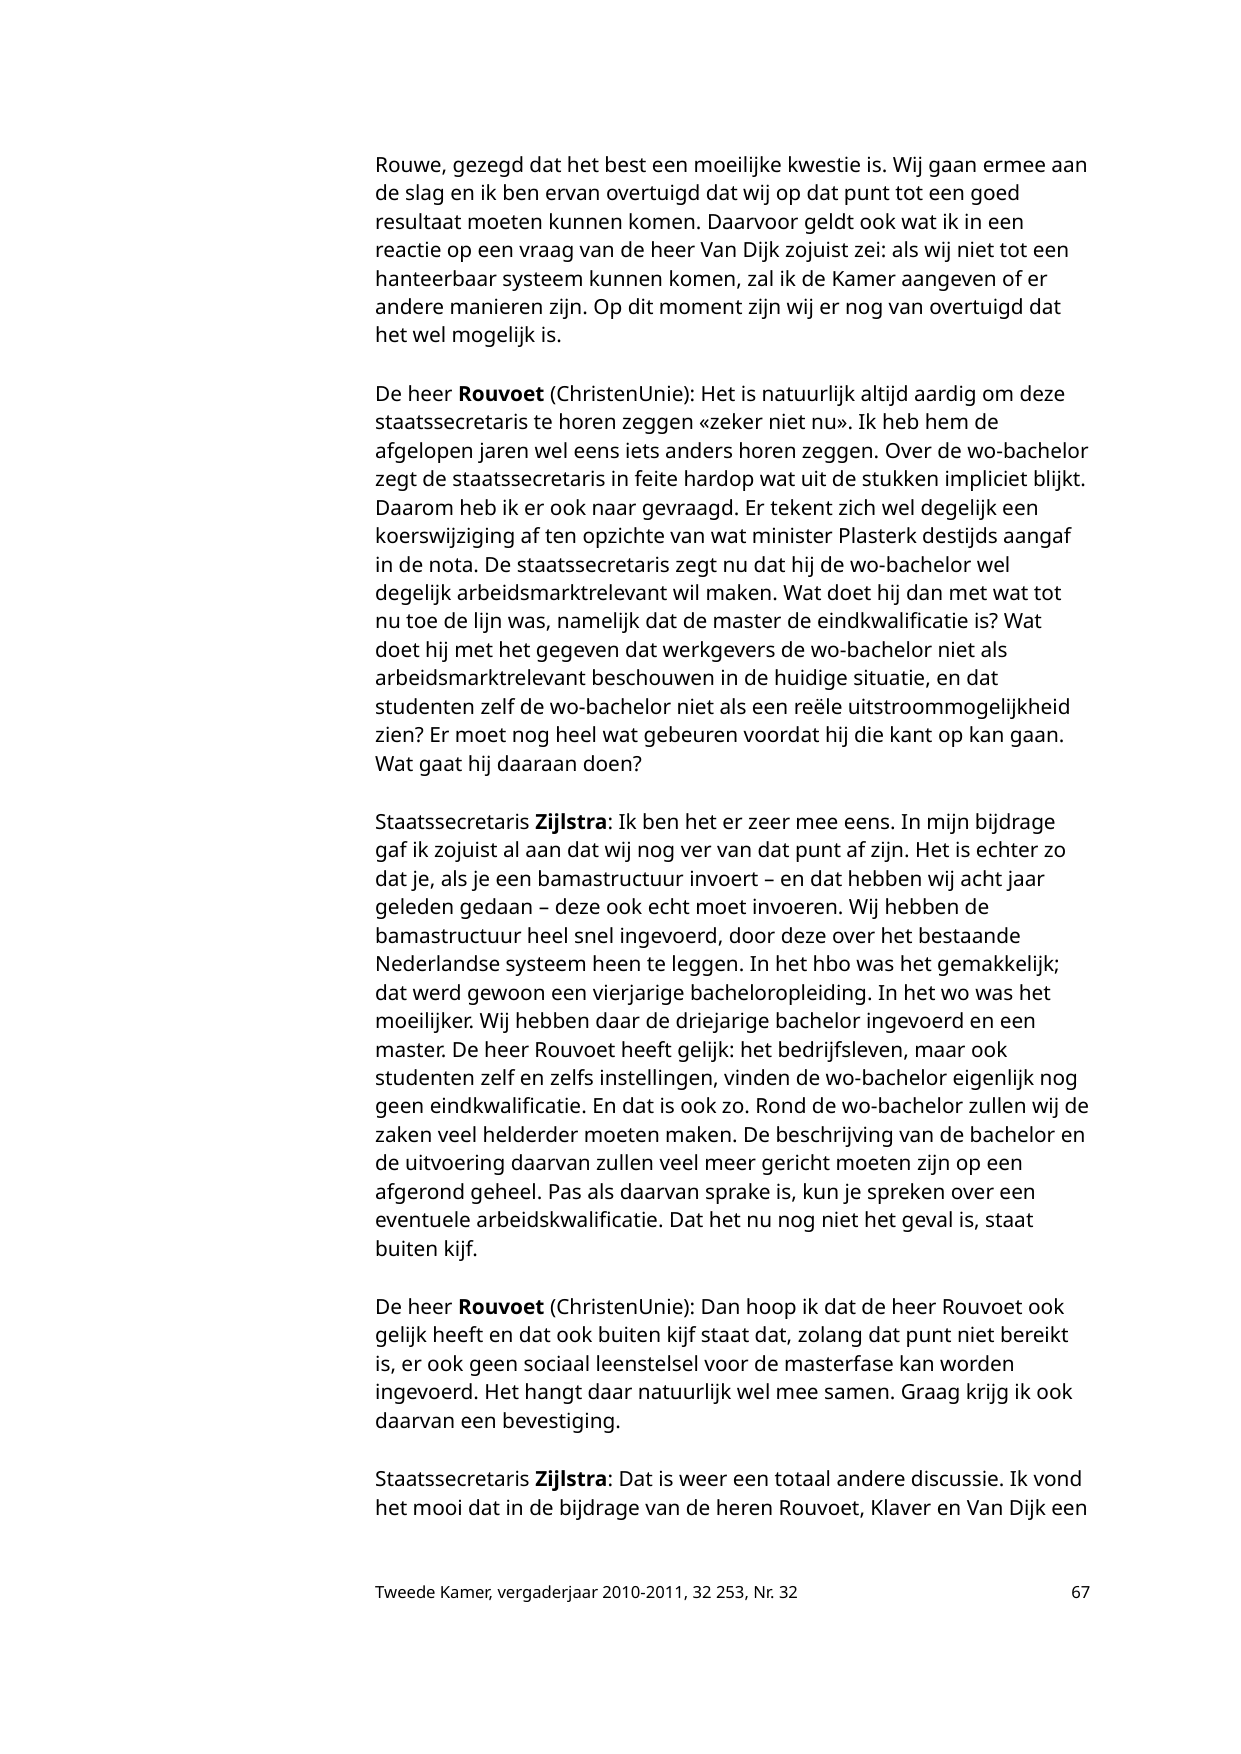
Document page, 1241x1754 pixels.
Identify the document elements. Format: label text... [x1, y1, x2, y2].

text Staatssecretaris Zijlstra: Ik ben het er zeer mee eens. In mijn bijdrage gaf ik zojuist al aan dat wij nog ver van dat punt af zijn. Het is echter zo dat je, als je een bamastructuur invoert – en dat hebben wij acht jaar geleden gedaan – deze ook echt moet invoeren. Wij hebben de bamastructuur heel snel ingevoerd, door deze over het bestaande Nederlandse systeem heen te leggen. In het hbo was het gemakkelijk; dat werd gewoon een vierjarige bacheloropleiding. In het wo was het moeilijker. Wij hebben daar de driejarige bachelor ingevoerd en een master. De heer Rouvoet heeft gelijk: het bedrijfsleven, maar ook studenten zelf en zelfs instellingen, vinden de wo-bachelor eigenlijk nog geen eindkwalificatie. En dat is ook zo. Rond de wo-bachelor zullen wij de zaken veel helderder moeten maken. De beschrijving van de bachelor en de uitvoering daarvan zullen veel meer gericht moeten zijn op een afgerond geheel. Pas als daarvan sprake is, kun je spreken over een eventuele arbeidskwalificatie. Dat het nu nog niet het geval is, staat buiten kijf. [375, 807, 1090, 1262]
text Staatssecretaris Zijlstra: Dat is weer een totaal andere discussie. Ik vond het mooi dat in de bijdrage van de heren Rouvoet, Klaver en Van Dijk een [375, 1464, 1090, 1521]
text Rouwe, gezegd dat het best een moeilijke kwestie is. Wij gaan ermee aan de slag en ik ben ervan overtuigd dat wij op dat punt tot een goed resultaat moeten kunnen komen. Daarvoor geldt ook wat ik in een reactie op een vraag van de heer Van Dijk zojuist zei: als wij niet tot een hanteerbaar systeem kunnen komen, zal ik de Kamer aangeven of er andere manieren zijn. Op dit moment zijn wij er nog van overtuigd dat het wel mogelijk is. [375, 150, 1090, 349]
text De heer Rouvoet (ChristenUnie): Dan hoop ik dat de heer Rouvoet ook gelijk heeft en dat ook buiten kijf staat dat, zolang dat punt niet bereikt is, er ook geen sociaal leenstelsel voor de masterfase kan worden ingevoerd. Het hangt daar natuurlijk wel mee samen. Graag krijg ik ook daarvan een bevestiging. [375, 1292, 1090, 1434]
text De heer Rouvoet (ChristenUnie): Het is natuurlijk altijd aardig om deze staatssecretaris te horen zeggen «zeker niet nu». Ik heb hem de afgelopen jaren wel eens iets anders horen zeggen. Over de wo-bachelor zegt de staatssecretaris in feite hardop wat uit de stukken impliciet blijkt. Daarom heb ik er ook naar gevraagd. Er tekent zich wel degelijk een koerswijziging af ten opzichte van wat minister Plasterk destijds aangaf in de nota. De staatssecretaris zegt nu dat hij de wo-bachelor wel degelijk arbeidsmarktrelevant wil maken. Wat doet hij dan met wat tot nu toe de lijn was, namelijk dat de master de eindkwalificatie is? Wat doet hij met het gegeven dat werkgevers de wo-bachelor niet als arbeidsmarktrelevant beschouwen in de huidige situatie, en dat studenten zelf de wo-bachelor niet als een reële uitstroommogelijkheid zien? Er moet nog heel wat gebeuren voordat hij die kant op kan gaan. Wat gaat hij daaraan doen? [375, 379, 1090, 777]
